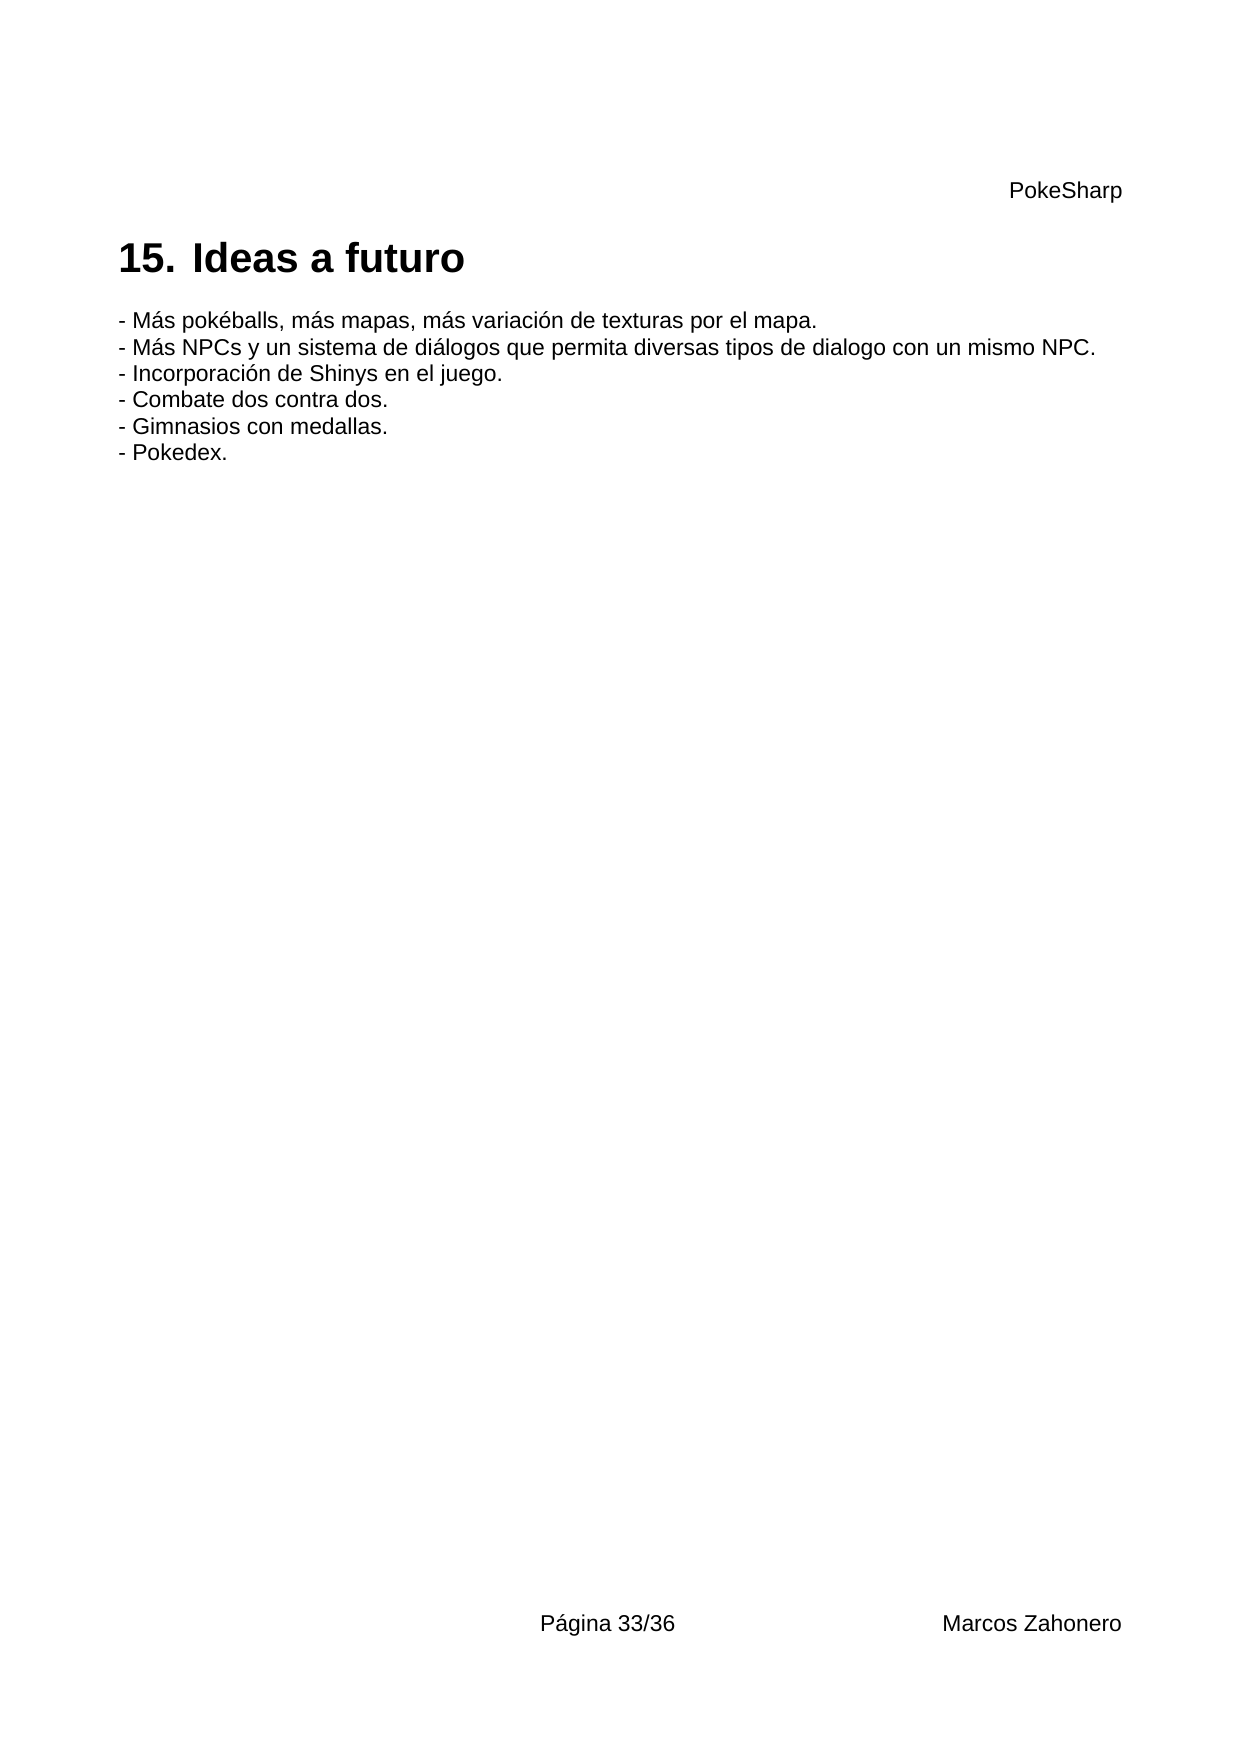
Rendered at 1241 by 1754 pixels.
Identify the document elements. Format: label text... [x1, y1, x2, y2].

text - Gimnasios con medallas. [118, 413, 1122, 439]
text - Más NPCs y un sistema de diálogos que permita diversas tipos de dialogo con un mismo NPC. [118, 334, 1122, 360]
text - Más pokéballs, más mapas, más variación de texturas por el mapa. [118, 307, 1122, 334]
text - Pokedex. [118, 439, 1122, 465]
text - Combate dos contra dos. [118, 386, 1122, 413]
text - Incorporación de Shinys en el juego. [118, 360, 1122, 386]
subtitle Ideas a futuro [118, 233, 1122, 281]
